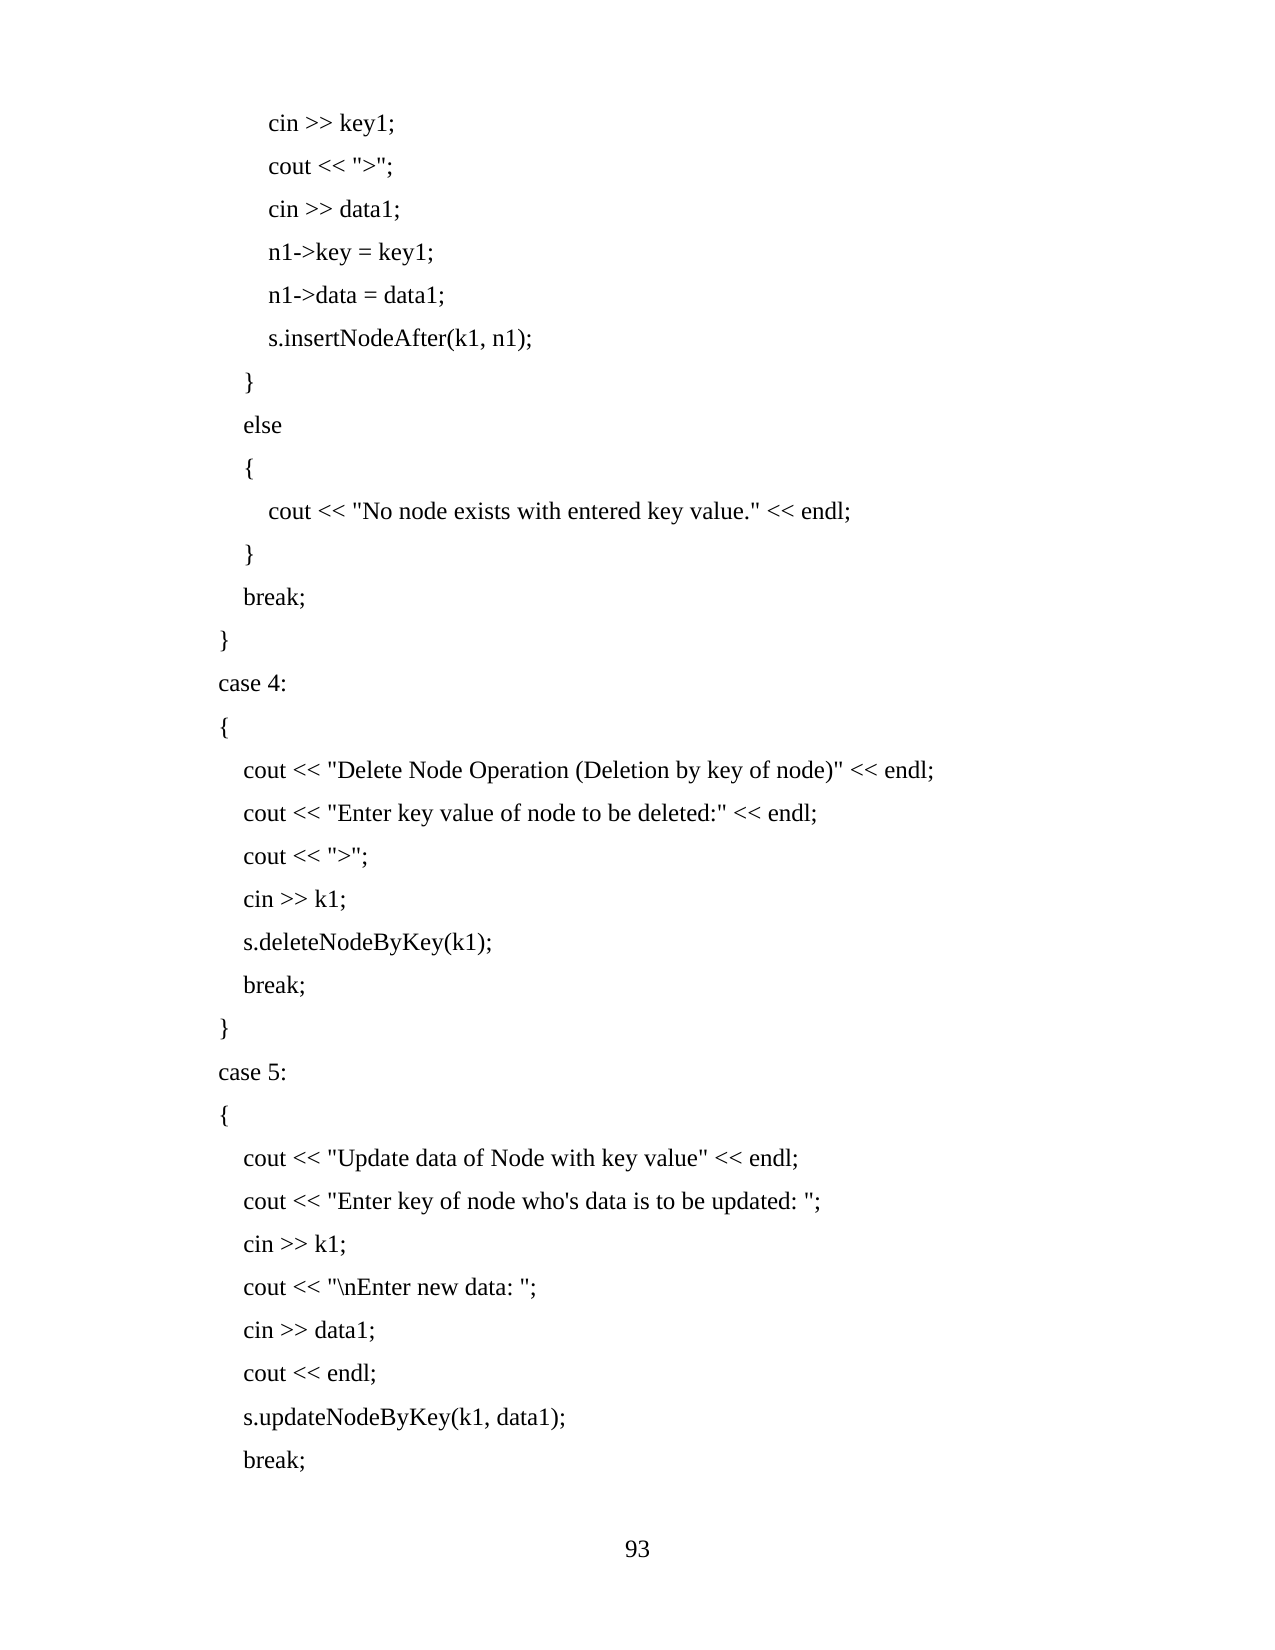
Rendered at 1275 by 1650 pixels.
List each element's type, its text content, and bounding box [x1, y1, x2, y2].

text cout << "Enter key of node who's data is to be updated: "; [118, 1186, 1157, 1215]
text cin >> data1; [118, 194, 1157, 223]
text { [118, 1100, 1157, 1128]
text n1->key = key1; [118, 237, 1157, 266]
text { [118, 712, 1157, 740]
text s.updateNodeByKey(k1, data1); [118, 1402, 1157, 1430]
text cout << ">"; [118, 151, 1157, 180]
text cout << "\nEnter new data: "; [118, 1272, 1157, 1301]
text cin >> key1; [118, 108, 1157, 137]
text break; [118, 1445, 1157, 1473]
text case 4: [118, 668, 1157, 697]
text } [118, 367, 1157, 395]
text } [118, 1013, 1157, 1042]
text cout << endl; [118, 1358, 1157, 1387]
text cout << "Delete Node Operation (Deletion by key of node)" << endl; [118, 755, 1157, 783]
text break; [118, 582, 1157, 611]
text s.deleteNodeByKey(k1); [118, 927, 1157, 956]
text cout << ">"; [118, 841, 1157, 870]
text else [118, 410, 1157, 438]
text cout << "Enter key value of node to be deleted:" << endl; [118, 798, 1157, 827]
text s.insertNodeAfter(k1, n1); [118, 323, 1157, 352]
text cin >> data1; [118, 1315, 1157, 1344]
text cout << "Update data of Node with key value" << endl; [118, 1143, 1157, 1172]
text { [118, 453, 1157, 482]
text } [118, 625, 1157, 654]
text case 5: [118, 1057, 1157, 1085]
text break; [118, 970, 1157, 999]
text cin >> k1; [118, 884, 1157, 913]
text n1->data = data1; [118, 280, 1157, 309]
text } [118, 539, 1157, 568]
text cin >> k1; [118, 1229, 1157, 1258]
text cout << "No node exists with entered key value." << endl; [118, 496, 1157, 525]
